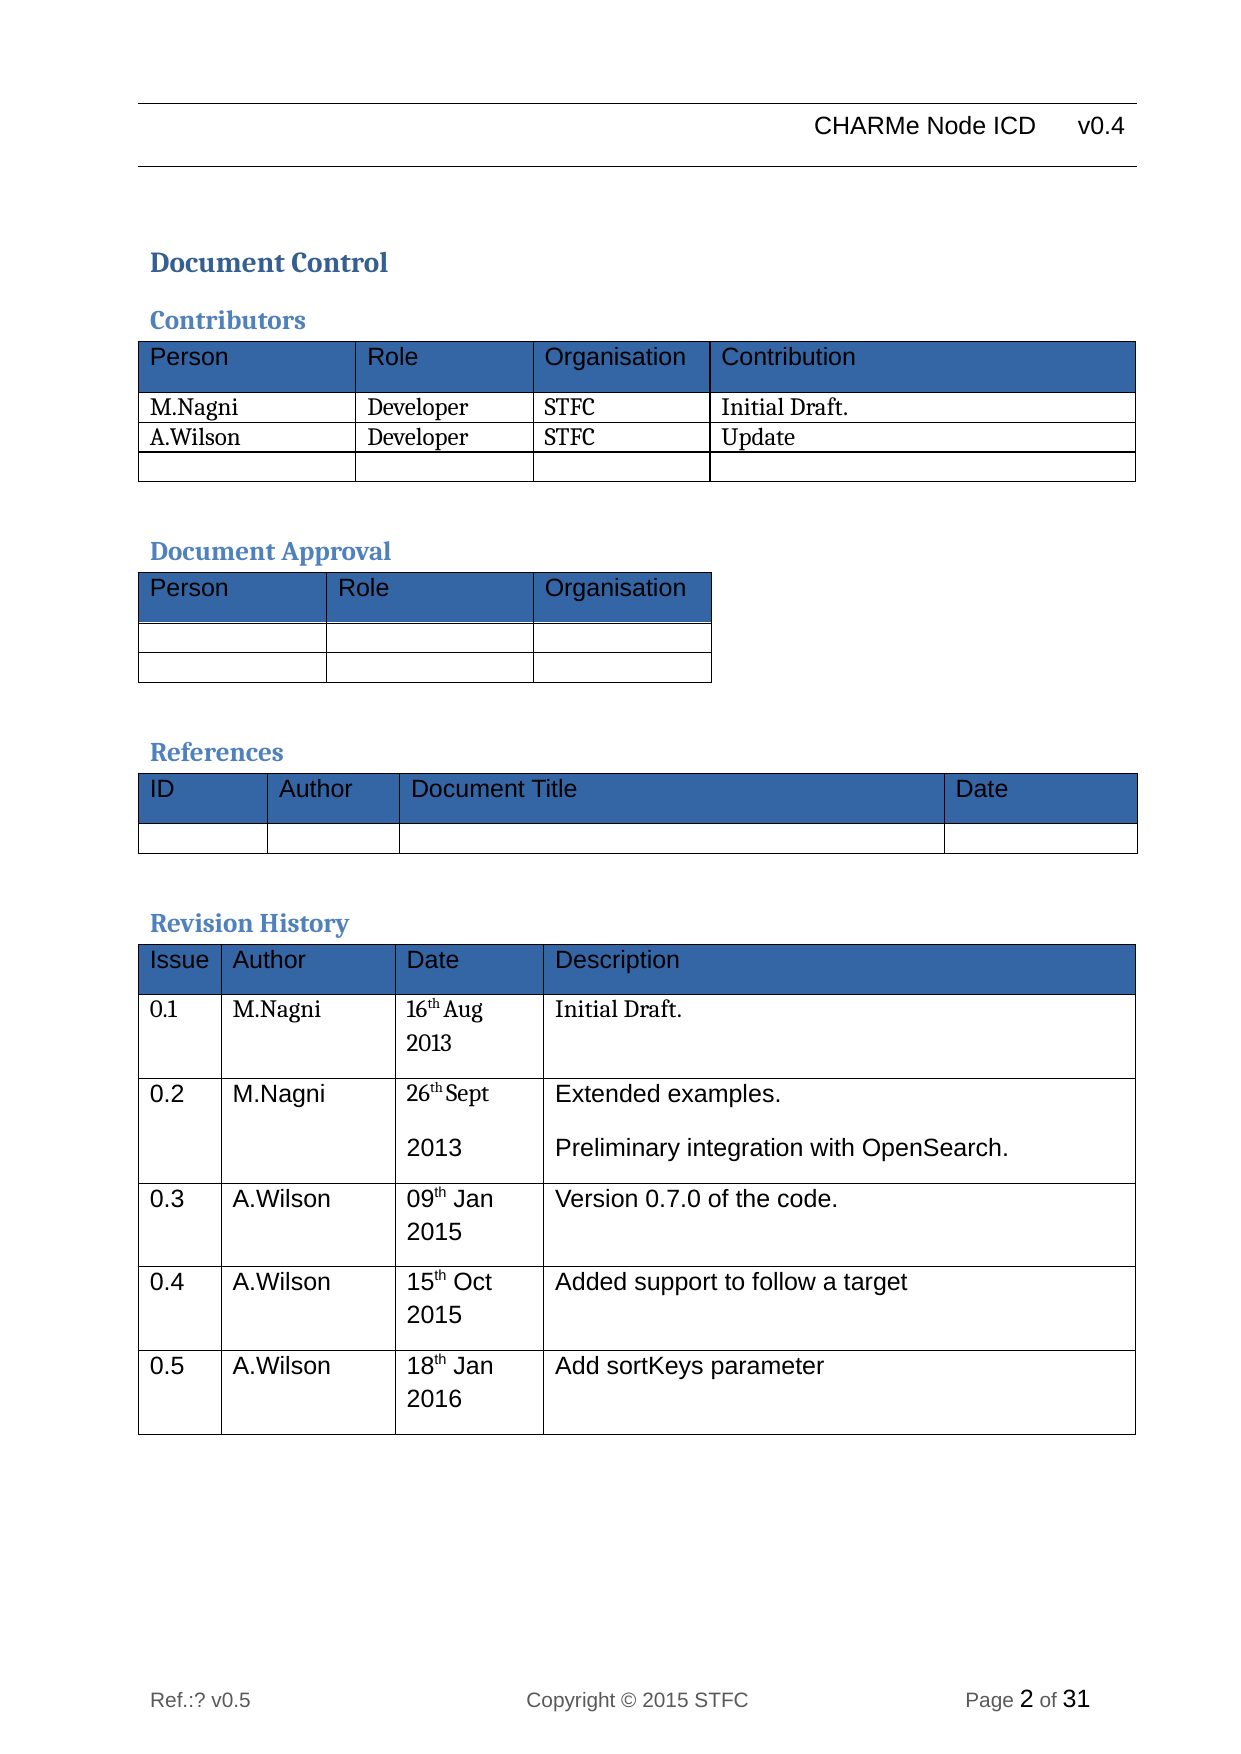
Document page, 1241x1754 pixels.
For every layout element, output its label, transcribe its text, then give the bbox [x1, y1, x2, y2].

table_header Author [268, 774, 399, 823]
table_header Date [945, 774, 1137, 823]
table_cell A.Wilson [222, 1184, 395, 1266]
table_cell [945, 824, 1137, 853]
table_cell STFC [534, 423, 709, 451]
table_cell Initial Draft. [544, 995, 1135, 1078]
text Document Control [150, 246, 1090, 279]
table_cell [534, 624, 711, 652]
text References [150, 737, 1090, 768]
table_cell 0.2 [139, 1079, 221, 1182]
table_header Issue [139, 945, 221, 994]
table_header Role [356, 342, 533, 392]
table_header Date [396, 945, 543, 994]
table_cell Add sortKeys parameter [544, 1351, 1135, 1433]
table_cell [534, 653, 711, 682]
table_cell [139, 824, 267, 853]
table_header Document Title [400, 774, 944, 823]
text Contributors [150, 305, 1090, 337]
table_cell Update [711, 423, 1135, 451]
table_cell M.Nagni [139, 393, 355, 422]
table_cell [711, 453, 1135, 481]
table_cell Initial Draft. [711, 393, 1135, 422]
table_cell [400, 824, 944, 853]
table_header Person [139, 573, 326, 622]
table_cell [534, 453, 709, 481]
table_cell [139, 453, 355, 481]
table_header Description [544, 945, 1135, 994]
table_header Role [327, 573, 533, 622]
table_cell 0.5 [139, 1351, 221, 1433]
table_cell 16th Aug 2013 [396, 995, 543, 1078]
table_cell Developer [356, 423, 533, 451]
table_cell 0.1 [139, 995, 221, 1078]
table_cell Developer [356, 393, 533, 422]
table_cell STFC [534, 393, 709, 422]
table_cell 15th Oct 2015 [396, 1267, 543, 1350]
table_cell 0.4 [139, 1267, 221, 1350]
table_cell Added support to follow a target [544, 1267, 1135, 1350]
table_cell [268, 824, 399, 853]
table_cell Extended examples. Preliminary integration with OpenSearch. [544, 1079, 1135, 1182]
table_cell A.Wilson [222, 1267, 395, 1350]
table_cell [139, 653, 326, 682]
table_cell [356, 453, 533, 481]
table_cell 09th Jan 2015 [396, 1184, 543, 1266]
table_cell 26th Sept 2013 [396, 1079, 543, 1182]
table_header Person [139, 342, 355, 392]
table_header ID [139, 774, 267, 823]
table_cell [139, 624, 326, 652]
table_cell Version 0.7.0 of the code. [544, 1184, 1135, 1266]
table_cell A.Wilson [222, 1351, 395, 1433]
table_header Organisation [534, 342, 709, 392]
table_header Organisation [534, 573, 711, 622]
text Document Approval [150, 536, 1090, 567]
table_cell M.Nagni [222, 1079, 395, 1182]
table_cell A.Wilson [139, 423, 355, 451]
table_cell 18th Jan 2016 [396, 1351, 543, 1433]
table_header Author [222, 945, 395, 994]
table_cell M.Nagni [222, 995, 395, 1078]
table_cell [327, 653, 533, 682]
table_cell [327, 624, 533, 652]
text Revision History [150, 908, 1090, 939]
table_cell 0.3 [139, 1184, 221, 1266]
table_header Contribution [711, 342, 1135, 392]
